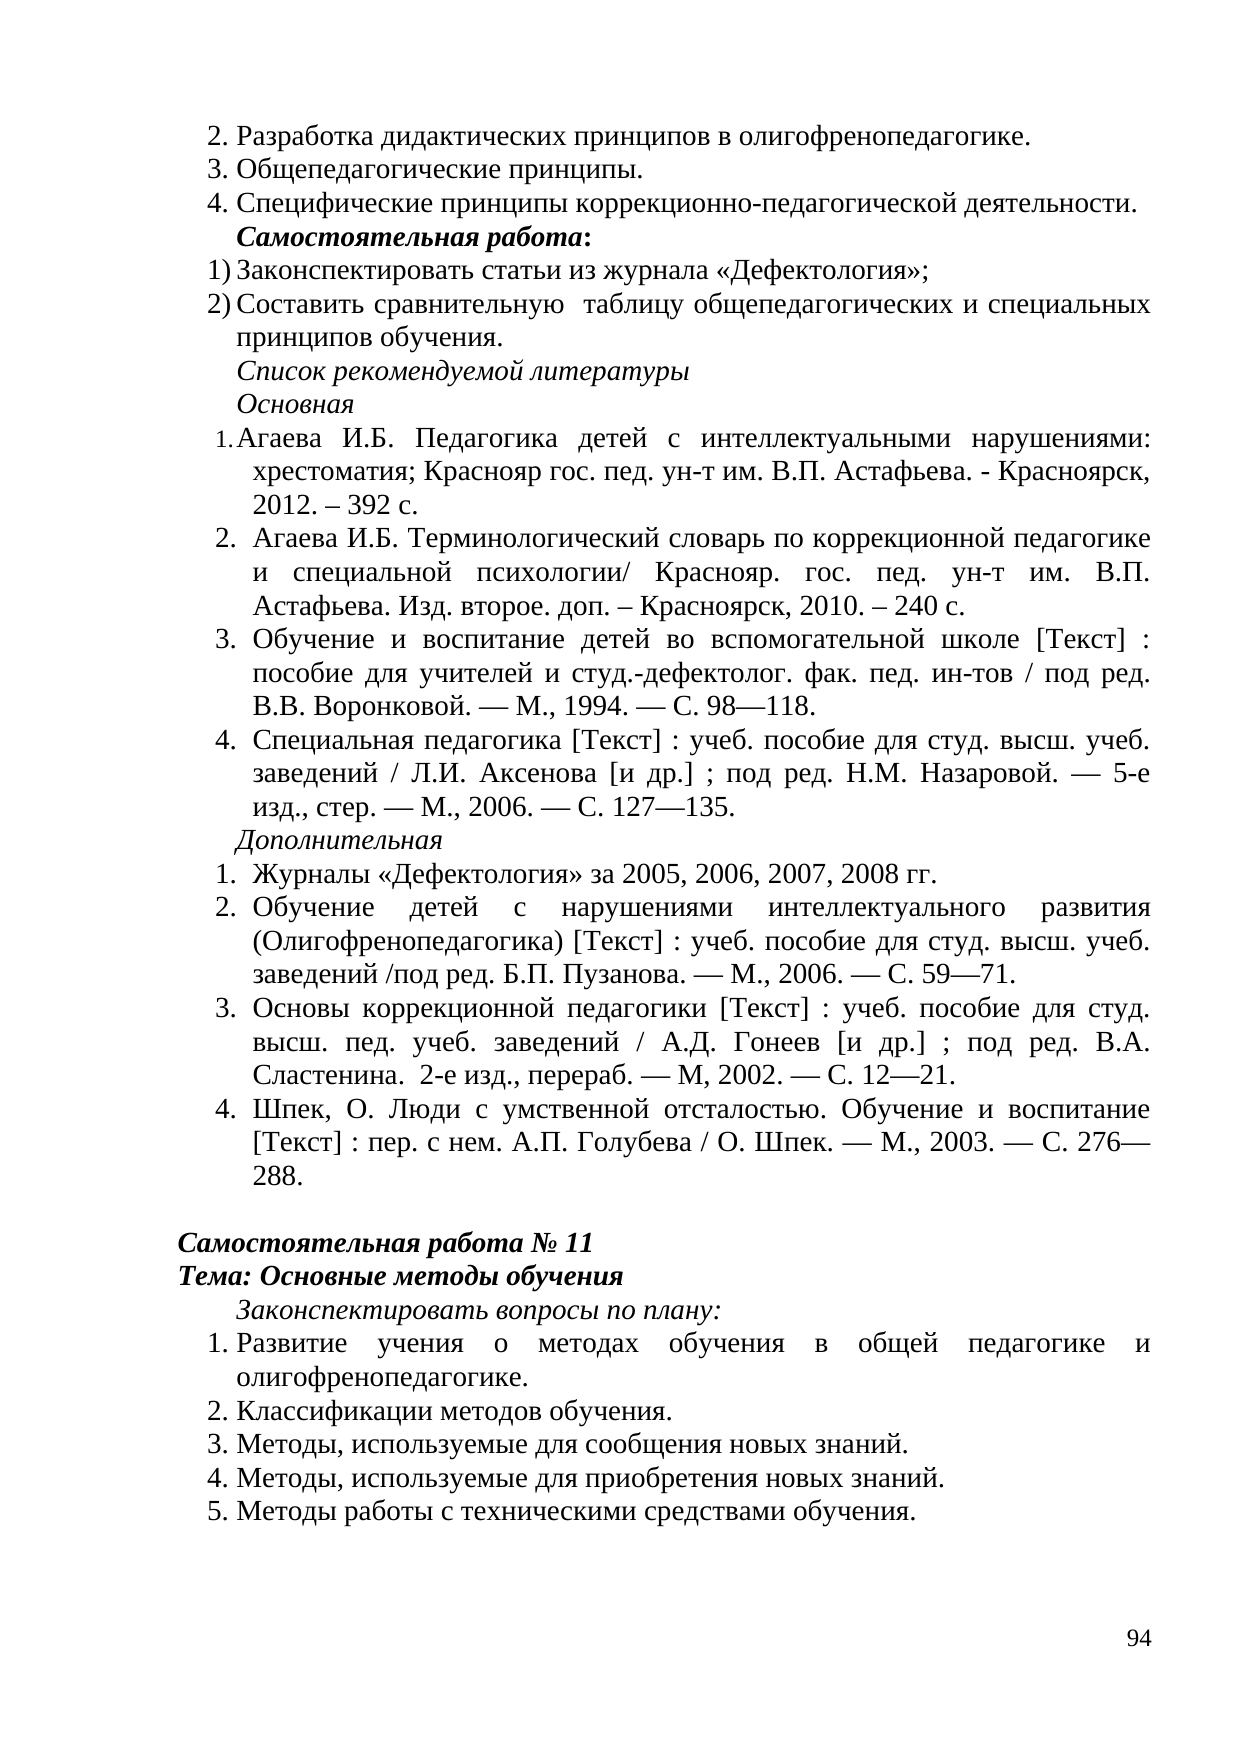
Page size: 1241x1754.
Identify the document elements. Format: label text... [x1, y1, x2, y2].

list Методы, используемые для сообщения новых знаний. [207, 1426, 1152, 1460]
list Разработка дидактических принципов в олигофренопедагогике. [207, 118, 1152, 152]
list Законспектировать статьи из журнала «Дефектология»; [207, 252, 1152, 286]
text Самостоятельная работа № 11 [177, 1225, 1152, 1258]
list Методы, используемые для приобретения новых знаний. [207, 1460, 1152, 1493]
list Развитие учения о методах обучения в общей педагогике и олигофренопедагогике. [207, 1326, 1152, 1393]
list Обучение детей с нарушениями интеллектуального развития (Олигофренопедагогика) [Текст] : учеб. пособие для студ. высш. учеб. заведений /под ред. Б.П. Пузанова. — М., 2006. — С. 59—71. [215, 889, 1152, 990]
list Специальная педагогика [Текст] : учеб. пособие для студ. высш. учеб. заведений / Л.И. Аксенова [и др.] ; под ред. Н.М. Назаровой. — 5-е изд., стер. — М., 2006. — С. 127—135. [215, 722, 1152, 822]
list Основы коррекционной педагогики [Текст] : учеб. пособие для студ. высш. пед. учеб. заведений / А.Д. Гонеев [и др.] ; под ред. В.А. Сластенина. 2-е изд., перераб. — М, 2002. — С. 12—21. [215, 990, 1152, 1091]
text Дополнительная [177, 822, 1152, 856]
text Основная [177, 386, 1152, 420]
list Методы работы с техническими средствами обучения. [207, 1493, 1152, 1527]
text Тема: Основные методы обучения [177, 1258, 1152, 1292]
list Общепедагогические принципы. [207, 152, 1152, 185]
text Законспектировать вопросы по плану: [177, 1292, 1152, 1326]
list Шпек, О. Люди с умственной отсталостью. Обучение и воспитание [Текст] : пер. с нем. А.П. Голубева / О. Шпек. — М., 2003. — С. 276—288. [215, 1091, 1152, 1191]
list Журналы «Дефектология» за 2005, 2006, 2007, 2008 гг. [215, 856, 1152, 889]
list Агаева И.Б. Терминологический словарь по коррекционной педагогике и специальной психологии/ Краснояр. гос. пед. ун-т им. В.П. Астафьева. Изд. второе. доп. – Красноярск, 2010. – 240 с. [215, 521, 1152, 621]
text Список рекомендуемой литературы [177, 353, 1152, 386]
list Классификации методов обучения. [207, 1393, 1152, 1426]
text Самостоятельная работа: [177, 219, 1152, 252]
list Составить сравнительную таблицу общепедагогических и специальных принципов обучения. [207, 286, 1152, 353]
list Агаева И.Б. Педагогика детей с интеллектуальными нарушениями: хрестоматия; Краснояр гос. пед. ун-т им. В.П. Астафьева. - Красноярск, 2012. – 392 с. [215, 420, 1152, 521]
list Обучение и воспитание детей во вспомогательной школе [Текст] : пособие для учителей и студ.-дефектолог. фак. пед. ин-тов / под ред. В.В. Воронковой. — М., 1994. — С. 98—118. [215, 621, 1152, 722]
list Специфические принципы коррекционно-педагогической деятельности. [207, 185, 1152, 219]
